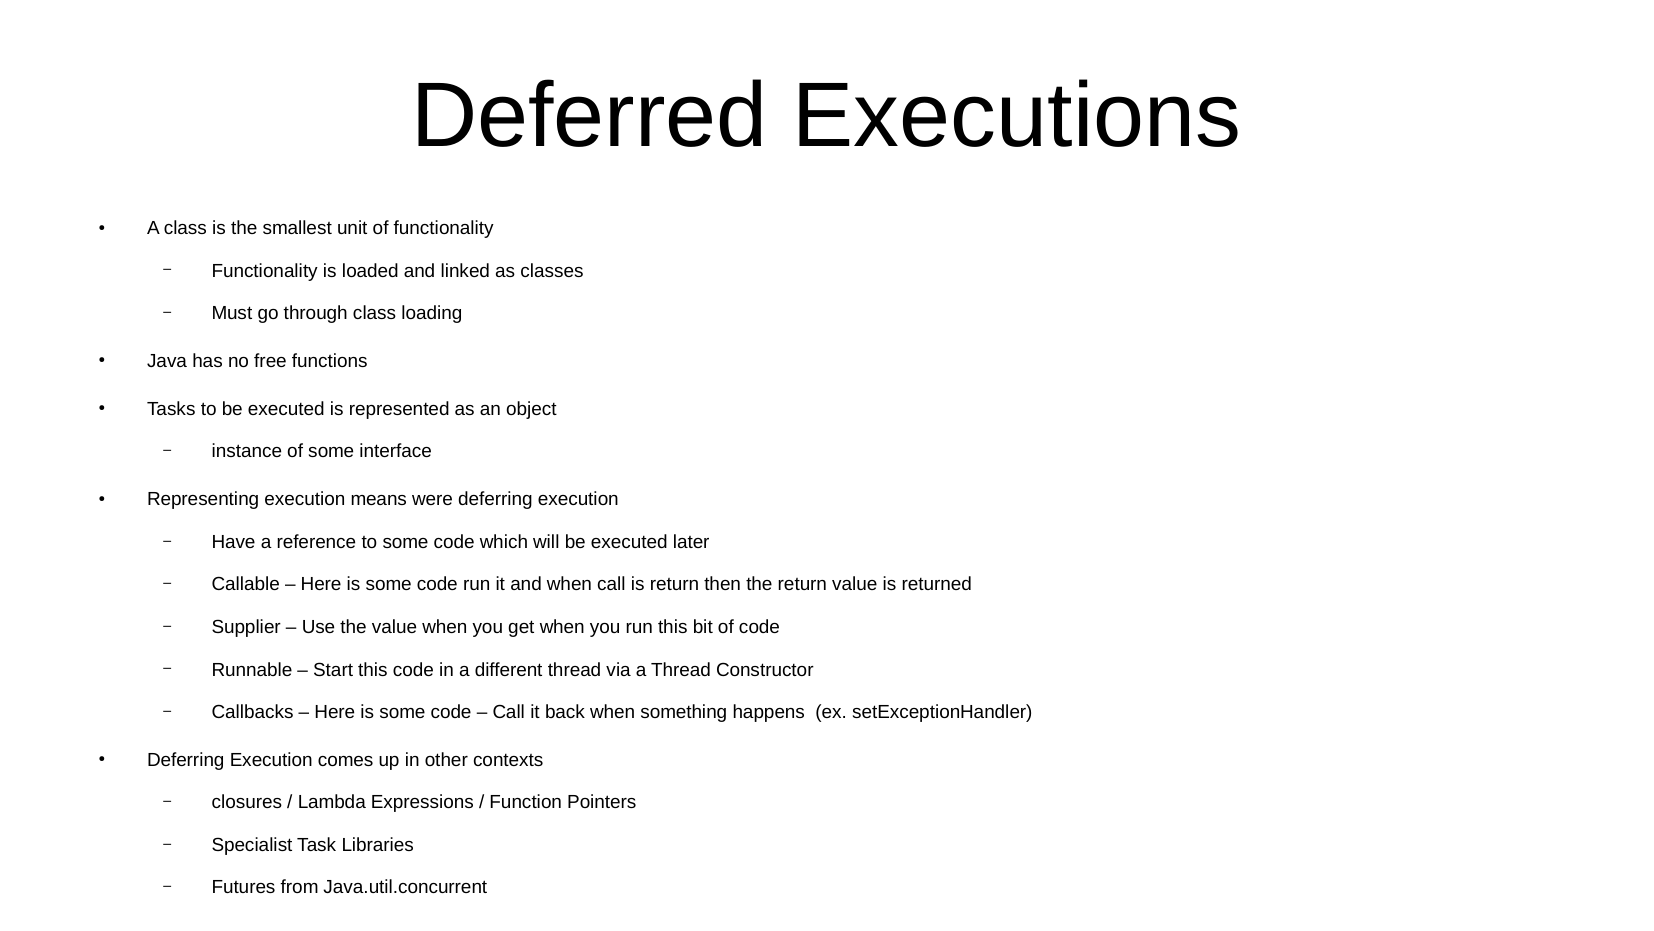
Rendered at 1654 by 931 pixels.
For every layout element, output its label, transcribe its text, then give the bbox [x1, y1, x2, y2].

title Deferred Executions [82, 37, 1571, 193]
list A class is the smallest unit of functionality Functionality is loaded and linked as classes Must go through class loading Java has no free functions Tasks to be executed is represented as an object instance of some interface Representing execution means were deferring execution Have a reference to some code which will be executed later Callable – Here is some code run it and when call is return then the return value is returned Supplier – Use the value when you get when you run this bit of code Runnable – Start this code in a different thread via a Thread Constructor Callbacks – Here is some code – Call it back when something happens (ex. setExceptionHandler) Deferring Execution comes up in other contexts closures / Lambda Expressions / Function Pointers Specialist Task Libraries Futures from Java.util.concurrent [82, 217, 1613, 901]
